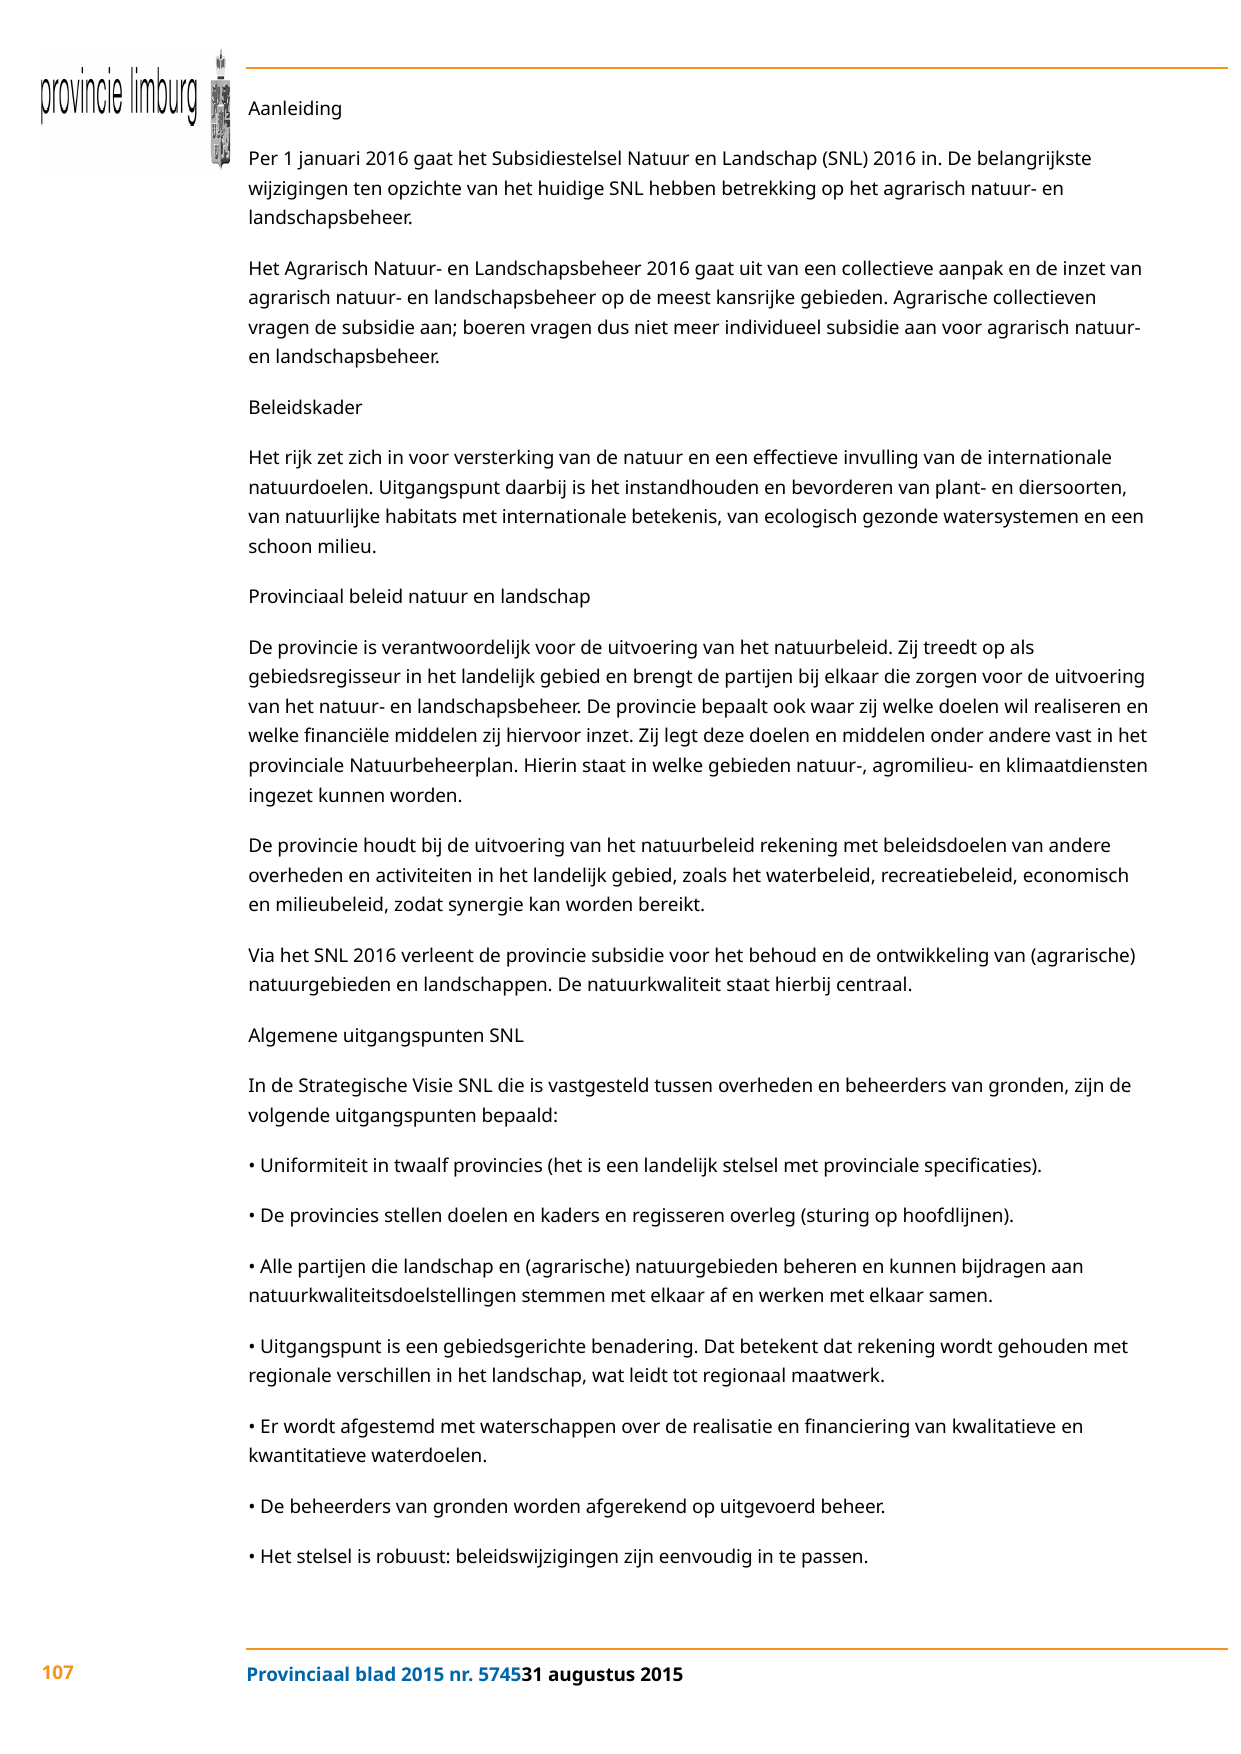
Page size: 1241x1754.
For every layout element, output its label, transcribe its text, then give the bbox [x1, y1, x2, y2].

text • De beheerders van gronden worden afgerekend op uitgevoerd beheer. [248, 1493, 1152, 1519]
text Beleidskader [248, 394, 1152, 420]
text Via het SNL 2016 verleent de provincie subsidie voor het behoud en de ontwikkeling van (agrarische) natuurgebieden en landschappen. De natuurkwaliteit staat hierbij centraal. [248, 942, 1152, 997]
text • Er wordt afgestemd met waterschappen over de realisatie en financiering van kwalitatieve en kwantitatieve waterdoelen. [248, 1413, 1152, 1468]
text Algemene uitgangspunten SNL [248, 1022, 1152, 1048]
text Aanleiding [248, 95, 1152, 121]
text De provincie houdt bij de uitvoering van het natuurbeleid rekening met beleidsdoelen van andere overheden en activiteiten in het landelijk gebied, zoals het waterbeleid, recreatiebeleid, economisch en milieubeleid, zodat synergie kan worden bereikt. [248, 832, 1152, 917]
text • Uniformiteit in twaalf provincies (het is een landelijk stelsel met provinciale specificaties). [248, 1152, 1152, 1178]
text Provinciaal beleid natuur en landschap [248, 583, 1152, 609]
text • Alle partijen die landschap en (agrarische) natuurgebieden beheren en kunnen bijdragen aan natuurkwaliteitsdoelstellingen stemmen met elkaar af en werken met elkaar samen. [248, 1253, 1152, 1308]
text In de Strategische Visie SNL die is vastgesteld tussen overheden en beheerders van gronden, zijn de volgende uitgangspunten bepaald: [248, 1072, 1152, 1128]
text Het Agrarisch Natuur- en Landschapsbeheer 2016 gaat uit van een collectieve aanpak en de inzet van agrarisch natuur- en landschapsbeheer op de meest kansrijke gebieden. Agrarische collectieven vragen de subsidie aan; boeren vragen dus niet meer individueel subsidie aan voor agrarisch natuur- en landschapsbeheer. [248, 255, 1152, 369]
text • Het stelsel is robuust: beleidswijzigingen zijn eenvoudig in te passen. [248, 1543, 1152, 1569]
text De provincie is verantwoordelijk voor de uitvoering van het natuurbeleid. Zij treedt op als gebiedsregisseur in het landelijk gebied en brengt de partijen bij elkaar die zorgen voor de uitvoering van het natuur- en landschapsbeheer. De provincie bepaalt ook waar zij welke doelen wil realiseren en welke financiële middelen zij hiervoor inzet. Zij legt deze doelen en middelen onder andere vast in het provinciale Natuurbeheerplan. Hierin staat in welke gebieden natuur-, agromilieu- en klimaatdiensten ingezet kunnen worden. [248, 634, 1152, 808]
text • Uitgangspunt is een gebiedsgerichte benadering. Dat betekent dat rekening wordt gehouden met regionale verschillen in het landschap, wat leidt tot regionaal maatwerk. [248, 1333, 1152, 1388]
text Per 1 januari 2016 gaat het Subsidiestelsel Natuur en Landschap (SNL) 2016 in. De belangrijkste wijzigingen ten opzichte van het huidige SNL hebben betrekking op het agrarisch natuur- en landschapsbeheer. [248, 145, 1152, 230]
text Het rijk zet zich in voor versterking van de natuur en een effectieve invulling van de internationale natuurdoelen. Uitgangspunt daarbij is het instandhouden en bevorderen van plant- en diersoorten, van natuurlijke habitats met internationale betekenis, van ecologisch gezonde watersystemen en een schoon milieu. [248, 444, 1152, 559]
picture [41, 47, 231, 172]
text • De provincies stellen doelen en kaders en regisseren overleg (sturing op hoofdlijnen). [248, 1203, 1152, 1228]
